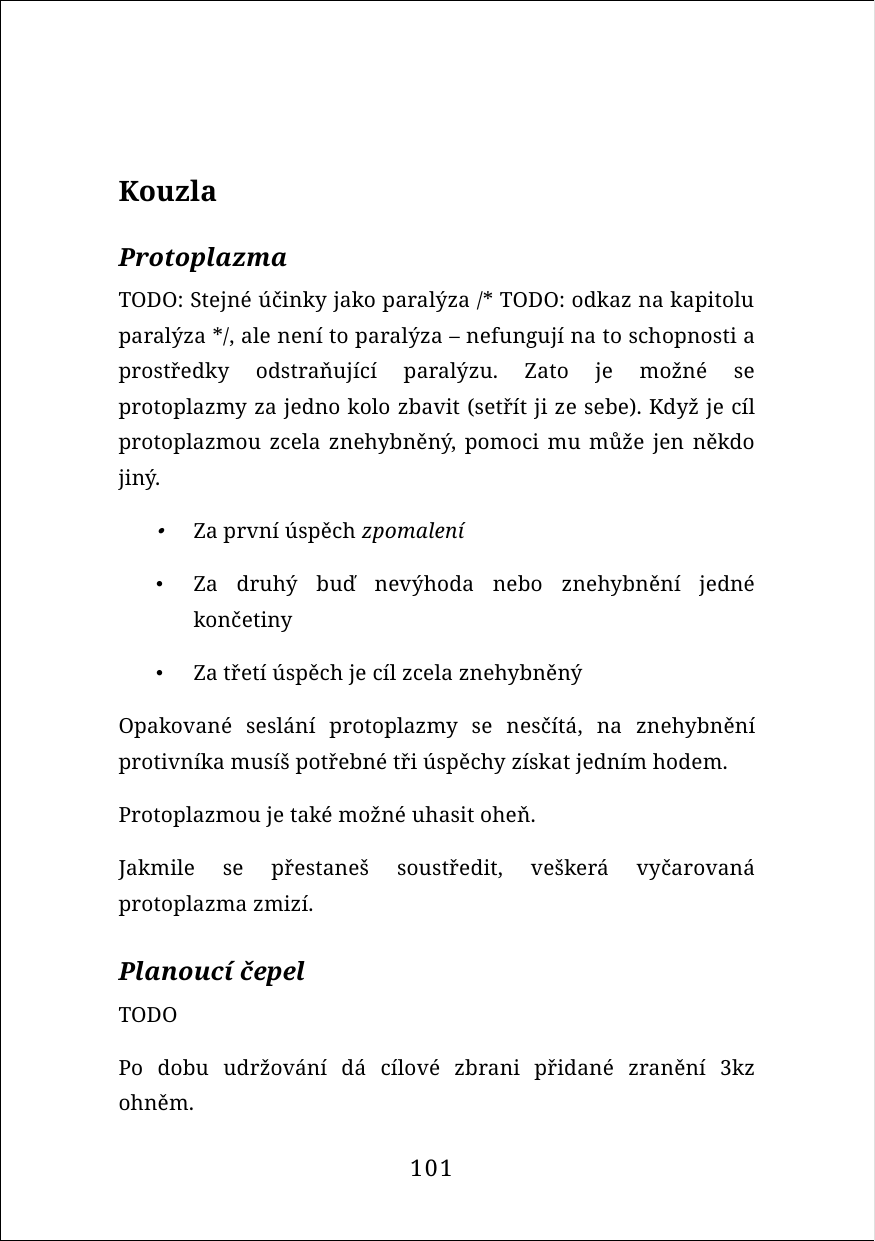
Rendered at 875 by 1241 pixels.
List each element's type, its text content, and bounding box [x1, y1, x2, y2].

text Protoplazmou je také možné uhasit oheň. [118, 800, 756, 829]
subtitle Kouzla [118, 172, 756, 210]
text Opakované seslání protoplazmy se nesčítá, na znehybnění protivníka musíš potřebné tři úspěchy získat jedním hodem. [118, 711, 756, 775]
text TODO [118, 1000, 756, 1028]
list Za třetí úspěch je cíl zcela znehybněný [156, 658, 756, 687]
subtitle Protoplazma [118, 239, 756, 274]
text Po dobu udržování dá cílové zbrani přidané zranění 3kz ohněm. [118, 1053, 756, 1117]
text Jakmile se přestaneš soustředit, veškerá vyčarovaná protoplazma zmizí. [118, 853, 756, 917]
subtitle Planoucí čepel [118, 954, 756, 988]
list Za první úspěch zpomalení [156, 516, 756, 545]
list Za druhý buď nevýhoda nebo znehybnění jedné končetiny [156, 569, 756, 633]
text TODO: Stejné účinky jako paralýza /* TODO: odkaz na kapitolu paralýza */, ale není to paralýza – nefungují na to schopnosti a prostředky odstraňující paralýzu. Zato je možné se protoplazmy za jedno kolo zbavit (setřít ji ze sebe). Když je cíl protoplazmou zcela znehybněný, pomoci mu může jen někdo jiný. [118, 285, 756, 491]
